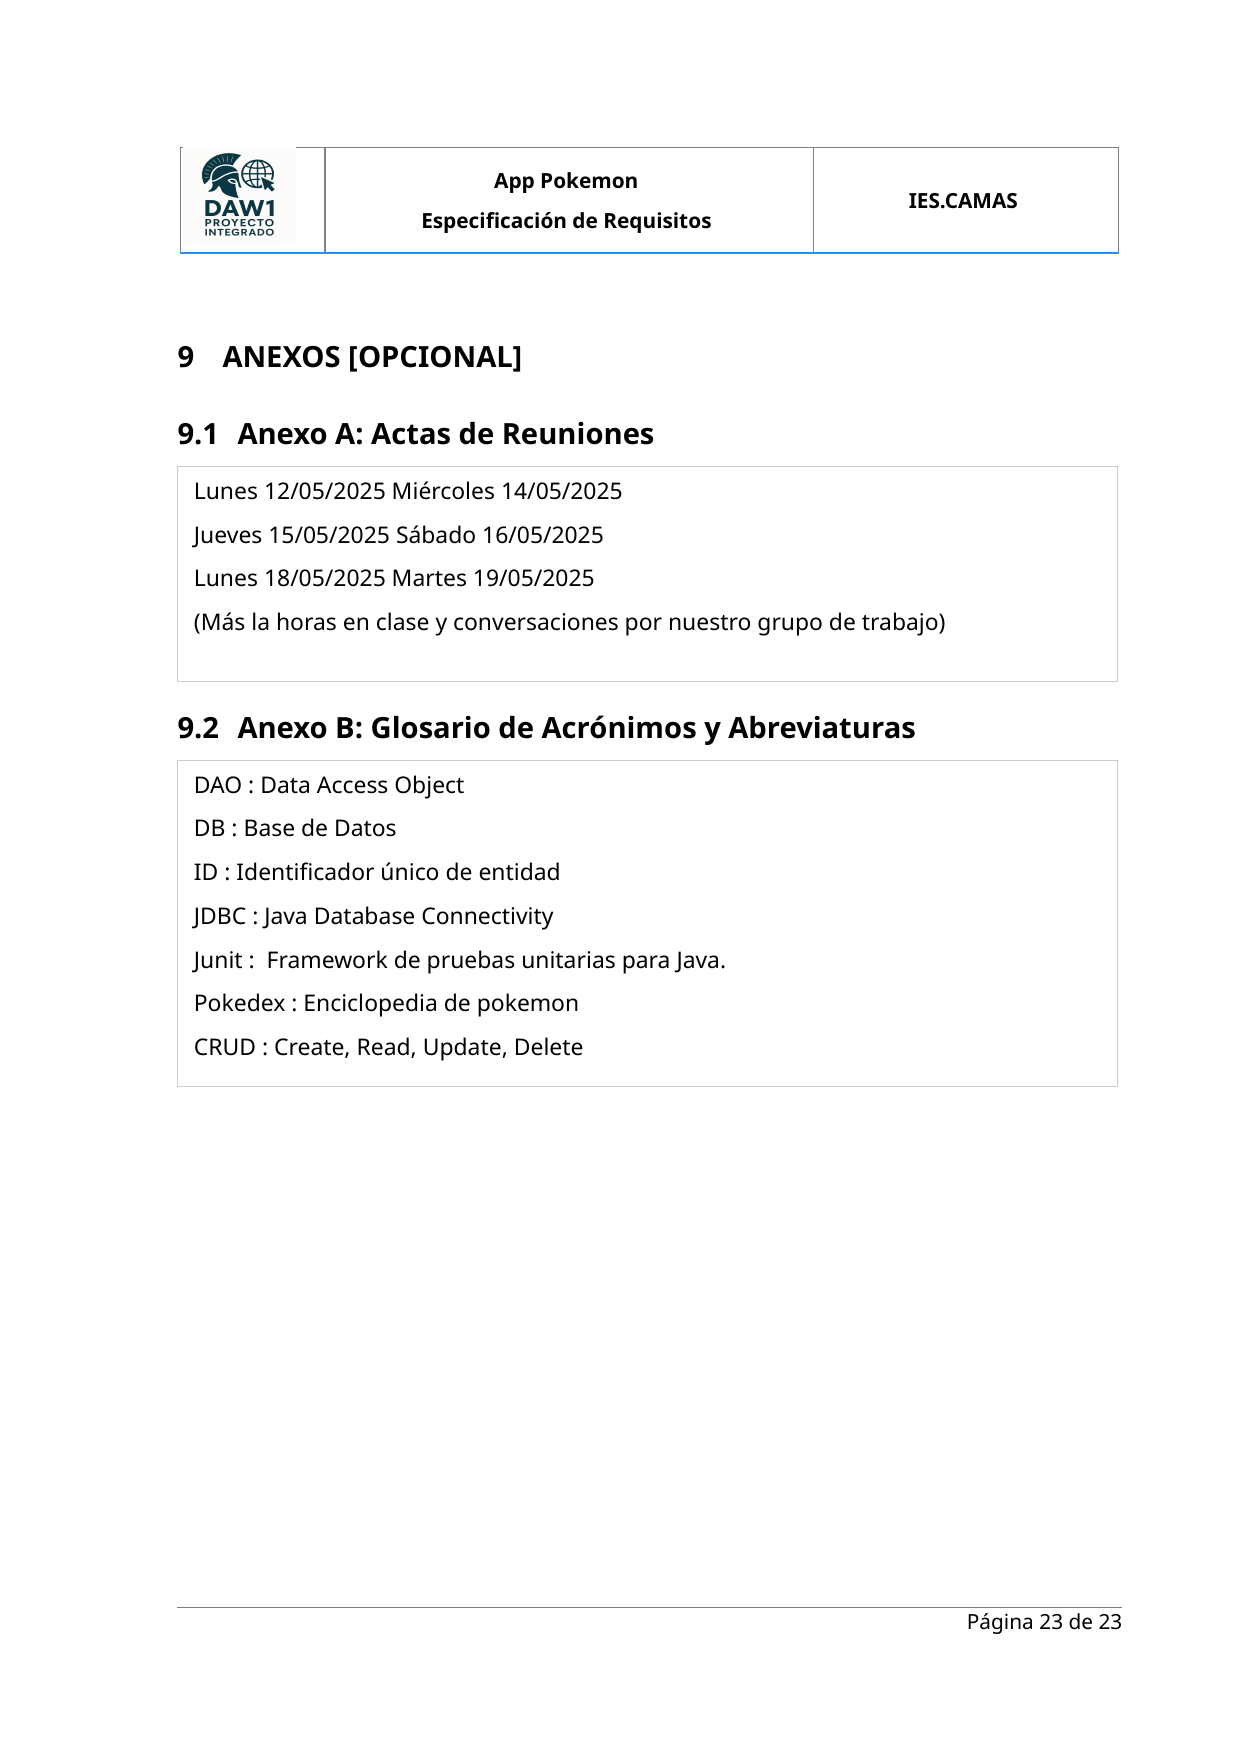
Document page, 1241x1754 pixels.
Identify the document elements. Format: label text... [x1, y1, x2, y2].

text DAO : Data Access Object [194, 769, 1101, 800]
text Junit : Framework de pruebas unitarias para Java. [194, 944, 1101, 975]
text Lunes 12/05/2025 Miércoles 14/05/2025 [194, 475, 1101, 506]
picture [183, 147, 296, 246]
text Jueves 15/05/2025 Sábado 16/05/2025 [194, 519, 1101, 550]
text ID : Identificador único de entidad [194, 856, 1101, 887]
text JDBC : Java Database Connectivity [194, 900, 1101, 931]
text DB : Base de Datos [194, 812, 1101, 844]
text (Más la horas en clase y conversaciones por nuestro grupo de trabajo) [194, 606, 1101, 637]
subtitle Anexo B: Glosario de Acrónimos y Abreviaturas [177, 707, 1122, 747]
text CRUD : Create, Read, Update, Delete [194, 1031, 1101, 1062]
subtitle Anexo A: Actas de Reuniones [177, 414, 1122, 453]
text Lunes 18/05/2025 Martes 19/05/2025 [194, 562, 1101, 594]
text Pokedex : Enciclopedia de pokemon [194, 987, 1101, 1019]
subtitle ANEXOS [OPCIONAL] [177, 336, 1122, 376]
